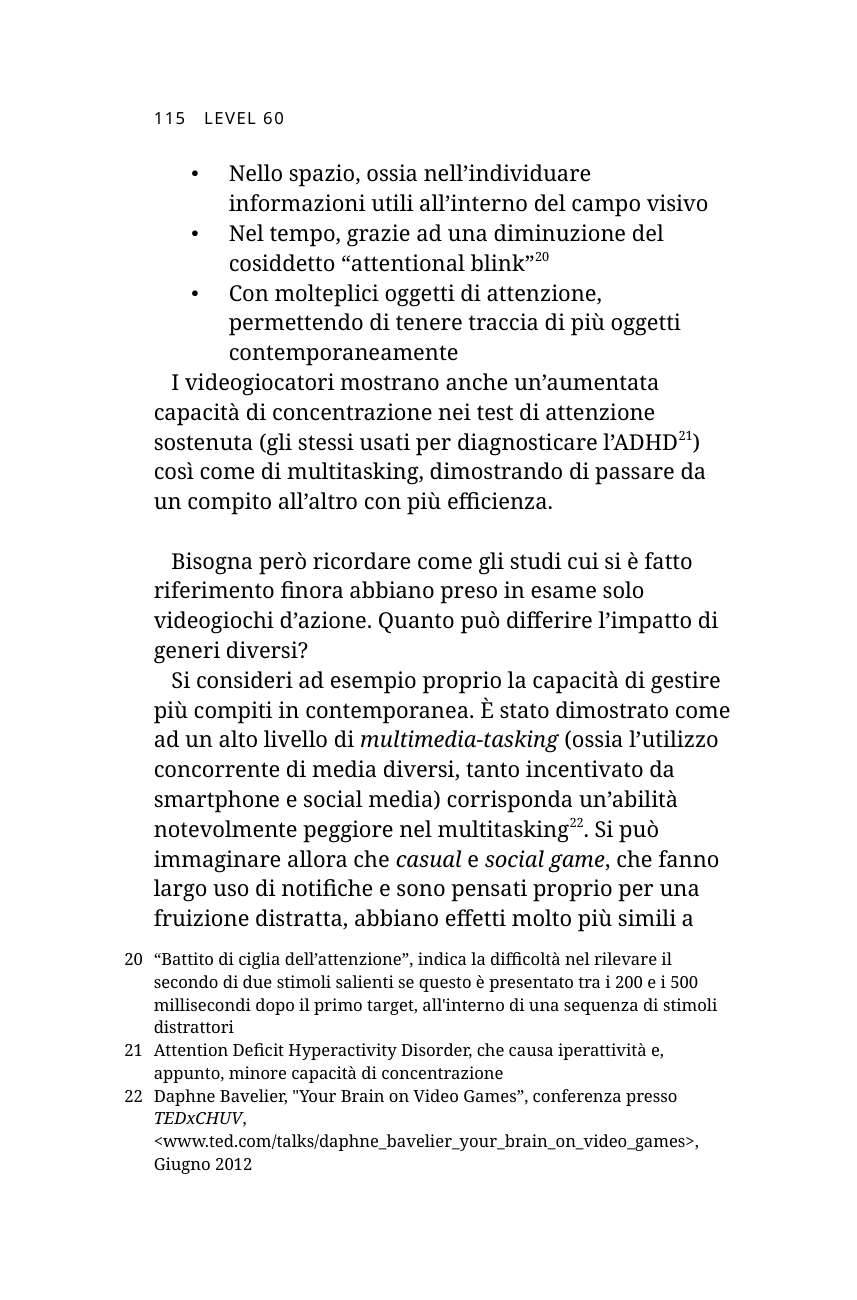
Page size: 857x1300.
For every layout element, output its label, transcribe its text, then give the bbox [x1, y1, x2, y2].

list Nel tempo, grazie ad una diminuzione del cosiddetto “attentional blink” [191, 218, 732, 278]
text Bisogna però ricordare come gli studi cui si è fatto riferimento finora abbiano preso in esame solo videogiochi d’azione. Quanto può differire l’impatto di generi diversi? [153, 546, 732, 665]
text Attention Deficit Hyperactivity Disorder, che causa iperattività e, appunto, minore capacità di concentrazione [124, 1039, 732, 1084]
text Daphne Bavelier, "Your Brain on Video Games”, conferenza presso TEDxCHUV, <www.ted.com/talks/daphne_bavelier_your_brain_on_video_games>, Giugno 2012 [124, 1084, 732, 1175]
text Si consideri ad esempio proprio la capacità di gestire più compiti in contemporanea. È stato dimostrato come ad un alto livello di multimedia-tasking (ossia l’utilizzo concorrente di media diversi, tanto incentivato da smartphone e social media) corrisponda un’abilità notevolmente peggiore nel multitasking. Si può immaginare allora che casual e social game, che fanno largo uso di notifiche e sono pensati proprio per una fruizione distratta, abbiano effetti molto più simili a [153, 665, 732, 933]
list Nello spazio, ossia nell’individuare informazioni utili all’interno del campo visivo [191, 158, 732, 218]
list “Battito di ciglia dell’attenzione”, indica la difficoltà nel rilevare il secondo di due stimoli salienti se questo è presentato tra i 200 e i 500 millisecondi dopo il primo target, all'interno di una sequenza di stimoli distrattori [124, 948, 732, 1039]
list Con molteplici oggetti di attenzione, permettendo di tenere traccia di più oggetti contemporaneamente [191, 278, 732, 367]
text I videogiocatori mostrano anche un’aumentata capacità di concentrazione nei test di attenzione sostenuta (gli stessi usati per diagnosticare l’ADHD) così come di multitasking, dimostrando di passare da un compito all’altro con più efficienza. [153, 367, 732, 516]
